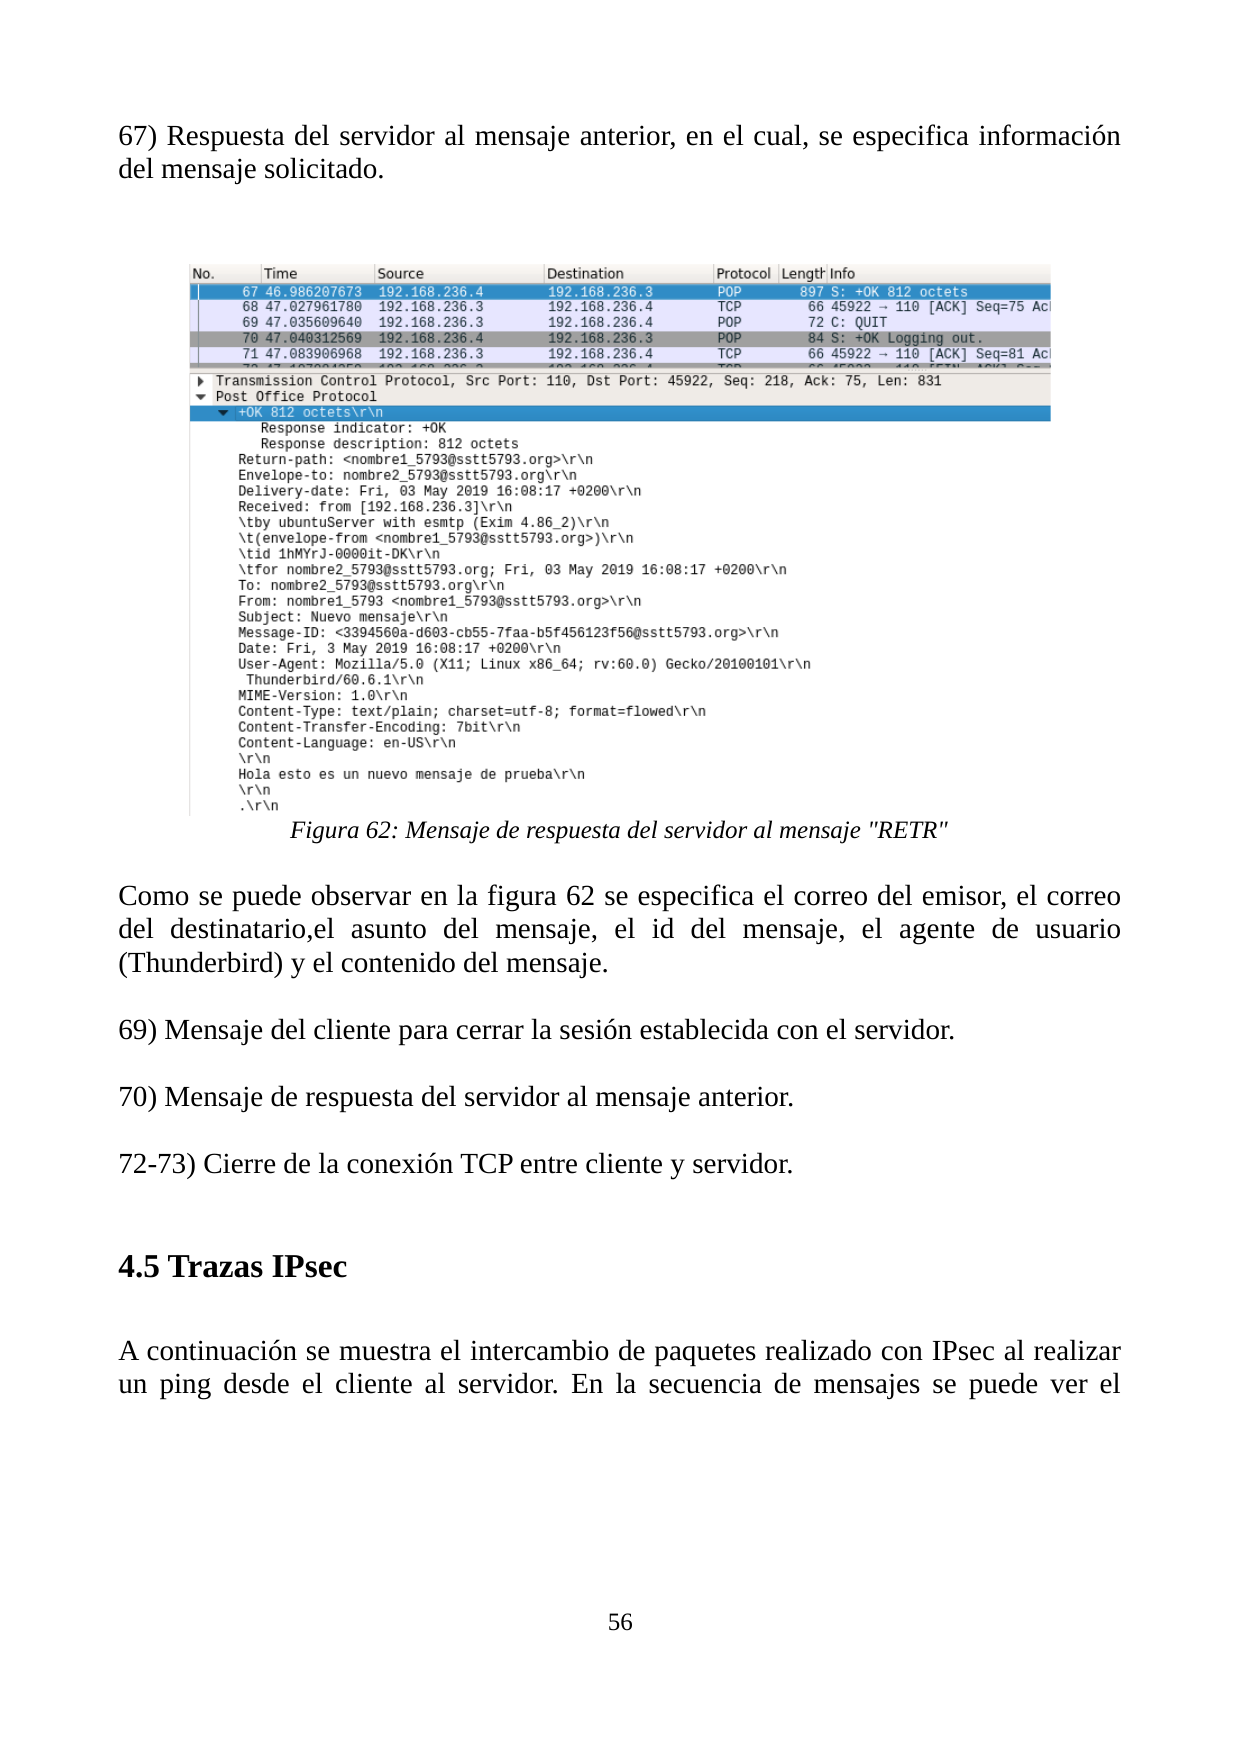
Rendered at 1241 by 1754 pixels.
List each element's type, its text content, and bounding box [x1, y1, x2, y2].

text 70) Mensaje de respuesta del servidor al mensaje anterior. [118, 1079, 1122, 1112]
text 67) Respuesta del servidor al mensaje anterior, en el cual, se especifica información del mensaje solicitado. [118, 118, 1122, 185]
text 4.5 Trazas IPsec [118, 1247, 1122, 1285]
text Como se puede observar en la figura 62 se especifica el correo del emisor, el correo del destinatario,el asunto del mensaje, el id del mensaje, el agente de usuario (Thunderbird) y el contenido del mensaje. [118, 878, 1122, 978]
picture [189, 264, 1051, 816]
text Figura 62: Mensaje de respuesta del servidor al mensaje "RETR" [189, 816, 1051, 844]
text A continuación se muestra el intercambio de paquetes realizado con IPsec al realizar un ping desde el cliente al servidor. En la secuencia de mensajes se puede ver el [118, 1333, 1122, 1400]
text 72-73) Cierre de la conexión TCP entre cliente y servidor. [118, 1146, 1122, 1179]
text 69) Mensaje del cliente para cerrar la sesión establecida con el servidor. [118, 1012, 1122, 1045]
